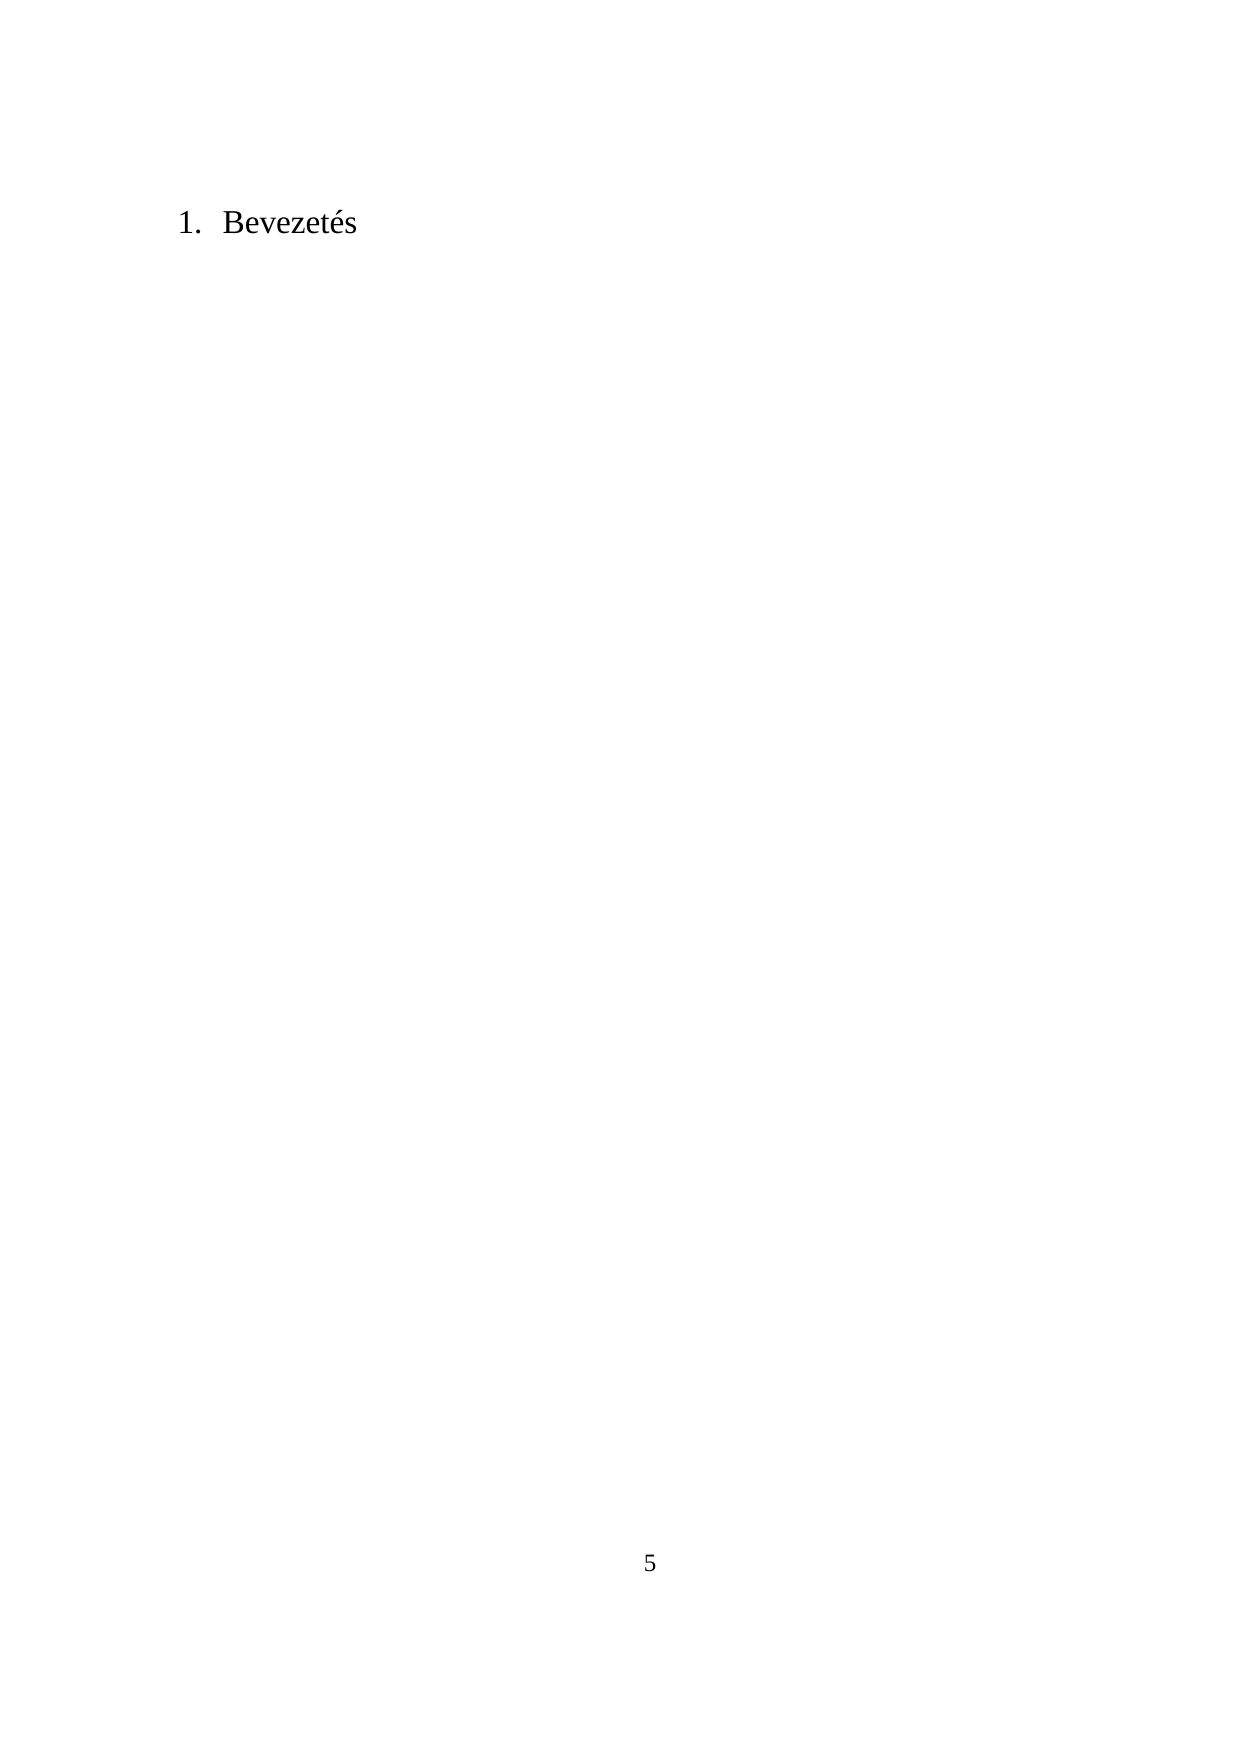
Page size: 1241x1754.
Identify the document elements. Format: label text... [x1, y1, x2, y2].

subtitle Bevezetés [177, 202, 1122, 241]
